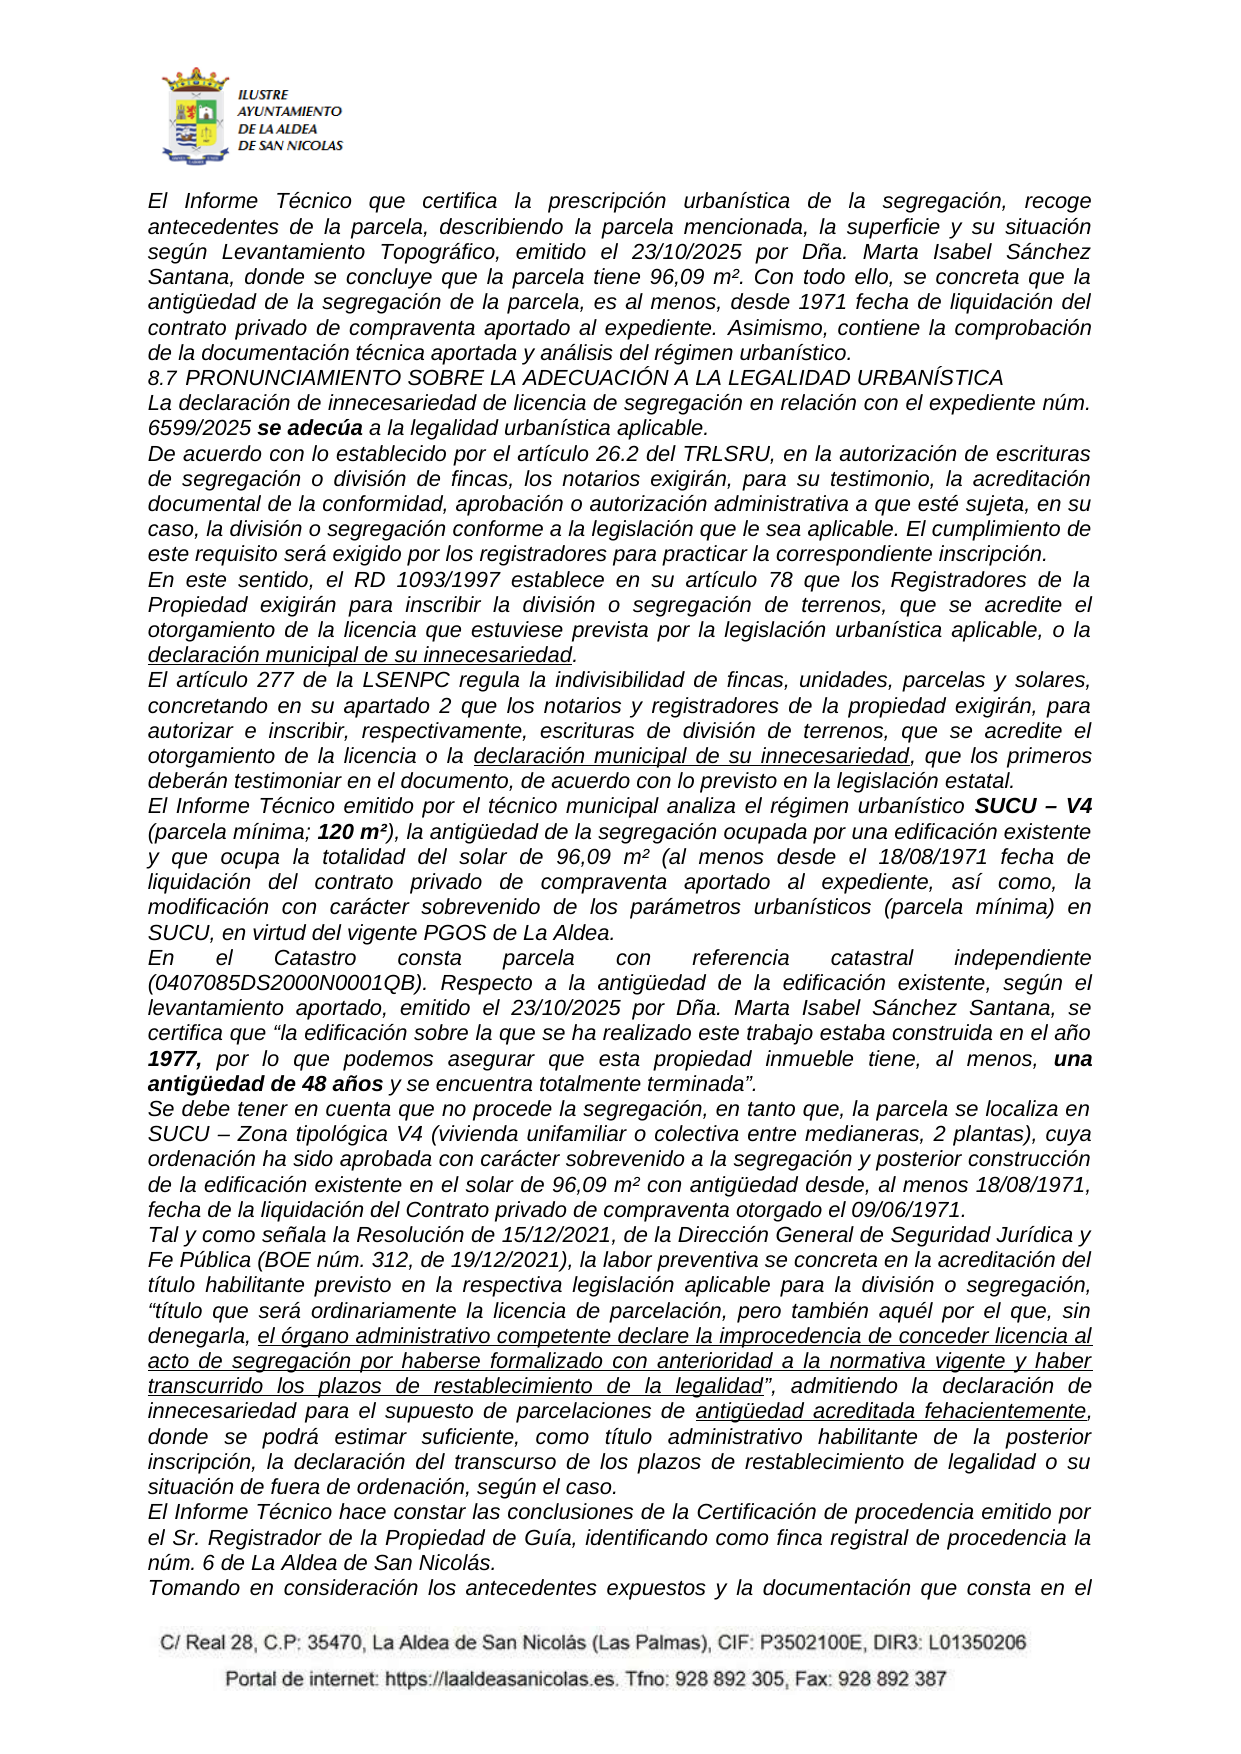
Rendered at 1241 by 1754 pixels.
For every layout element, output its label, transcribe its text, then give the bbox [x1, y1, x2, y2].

text En este sentido, el RD 1093/1997 establece en su artículo 78 que los Registradores de la Propiedad exigirán para inscribir la división o segregación de terrenos, que se acredite el otorgamiento de la licencia que estuviese prevista por la legislación urbanística aplicable, o la declaración municipal de su innecesariedad. [148, 567, 1093, 667]
text transcurrido los plazos de restablecimiento de la legalidad”, admitiendo la declaración de innecesariedad para el supuesto de parcelaciones de antigüedad acreditada fehacientemente, donde se podrá estimar suficiente, como título administrativo habilitante de la posterior inscripción, la declaración del transcurso de los plazos de restablecimiento de legalidad o su situación de fuera de ordenación, según el caso. [148, 1371, 1093, 1499]
text En el Catastro consta parcela con referencia catastral independiente (0407085DS2000N0001QB). Respecto a la antigüedad de la edificación existente, según el levantamiento aportado, emitido el 23/10/2025 por Dña. Marta Isabel Sánchez Santana, se certifica que “la edificación sobre la que se ha realizado este trabajo estaba construida en el año 1977, por lo que podemos asegurar que esta propiedad inmueble tiene, al menos, una antigüedad de 48 años y se encuentra totalmente terminada”. [148, 945, 1093, 1096]
picture [148, 1626, 1034, 1695]
text De acuerdo con lo establecido por el artículo 26.2 del TRLSRU, en la autorización de escrituras de segregación o división de fincas, los notarios exigirán, para su testimonio, la acreditación documental de la conformidad, aprobación o autorización administrativa a que esté sujeta, en su caso, la división o segregación conforme a la legislación que le sea aplicable. El cumplimiento de este requisito será exigido por los registradores para practicar la correspondiente inscripción. [148, 441, 1093, 567]
text El Informe Técnico hace constar las conclusiones de la Certificación de procedencia emitido por el Sr. Registrador de la Propiedad de Guía, identificando como finca registral de procedencia la núm. 6 de La Aldea de San Nicolás. [148, 1499, 1093, 1575]
text El Informe Técnico que certifica la prescripción urbanística de la segregación, recoge antecedentes de la parcela, describiendo la parcela mencionada, la superficie y su situación según Levantamiento Topográfico, emitido el 23/10/2025 por Dña. Marta Isabel Sánchez Santana, donde se concluye que la parcela tiene 96,09 m². Con todo ello, se concreta que la antigüedad de la segregación de la parcela, es al menos, desde 1971 fecha de liquidación del contrato privado de compraventa aportado al expediente. Asimismo, contiene la comprobación de la documentación técnica aportada y análisis del régimen urbanístico. [148, 188, 1093, 365]
picture [148, 59, 359, 173]
text El Informe Técnico emitido por el técnico municipal analiza el régimen urbanístico SUCU – V4 (parcela mínima; 120 m²), la antigüedad de la segregación ocupada por una edificación existente y que ocupa la totalidad del solar de 96,09 m² (al menos desde el 18/08/1971 fecha de liquidación del contrato privado de compraventa aportado al expediente, así como, la modificación con carácter sobrevenido de los parámetros urbanísticos (parcela mínima) en SUCU, en virtud del vigente PGOS de La Aldea. [148, 793, 1093, 945]
text Se debe tener en cuenta que no procede la segregación, en tanto que, la parcela se localiza en SUCU – Zona tipológica V4 (vivienda unifamiliar o colectiva entre medianeras, 2 plantas), cuya ordenación ha sido aprobada con carácter sobrevenido a la segregación y posterior construcción de la edificación existente en el solar de 96,09 m² con antigüedad desde, al menos 18/08/1971, fecha de la liquidación del Contrato privado de compraventa otorgado el 09/06/1971. [148, 1096, 1093, 1222]
text Tomando en consideración los antecedentes expuestos y la documentación que consta en el [148, 1575, 1093, 1600]
text La declaración de innecesariedad de licencia de segregación en relación con el expediente núm. 6599/2025 se adecúa a la legalidad urbanística aplicable. [148, 390, 1093, 441]
list PRONUNCIAMIENTO SOBRE LA ADECUACIÓN A LA LEGALIDAD URBANÍSTICA [148, 365, 1093, 390]
text Tal y como señala la Resolución de 15/12/2021, de la Dirección General de Seguridad Jurídica y Fe Pública (BOE núm. 312, de 19/12/2021), la labor preventiva se concreta en la acreditación del título habilitante previsto en la respectiva legislación aplicable para la división o segregación, “título que será ordinariamente la licencia de parcelación, pero también aquél por el que, sin denegarla, el órgano administrativo competente declare la improcedencia de conceder licencia al acto de segregación por haberse formalizado con anterioridad a la normativa vigente y haber [148, 1222, 1093, 1370]
text El artículo 277 de la LSENPC regula la indivisibilidad de fincas, unidades, parcelas y solares, concretando en su apartado 2 que los notarios y registradores de la propiedad exigirán, para autorizar e inscribir, respectivamente, escrituras de división de terrenos, que se acredite el otorgamiento de la licencia o la declaración municipal de su innecesariedad, que los primeros deberán testimoniar en el documento, de acuerdo con lo previsto en la legislación estatal. [148, 667, 1093, 793]
